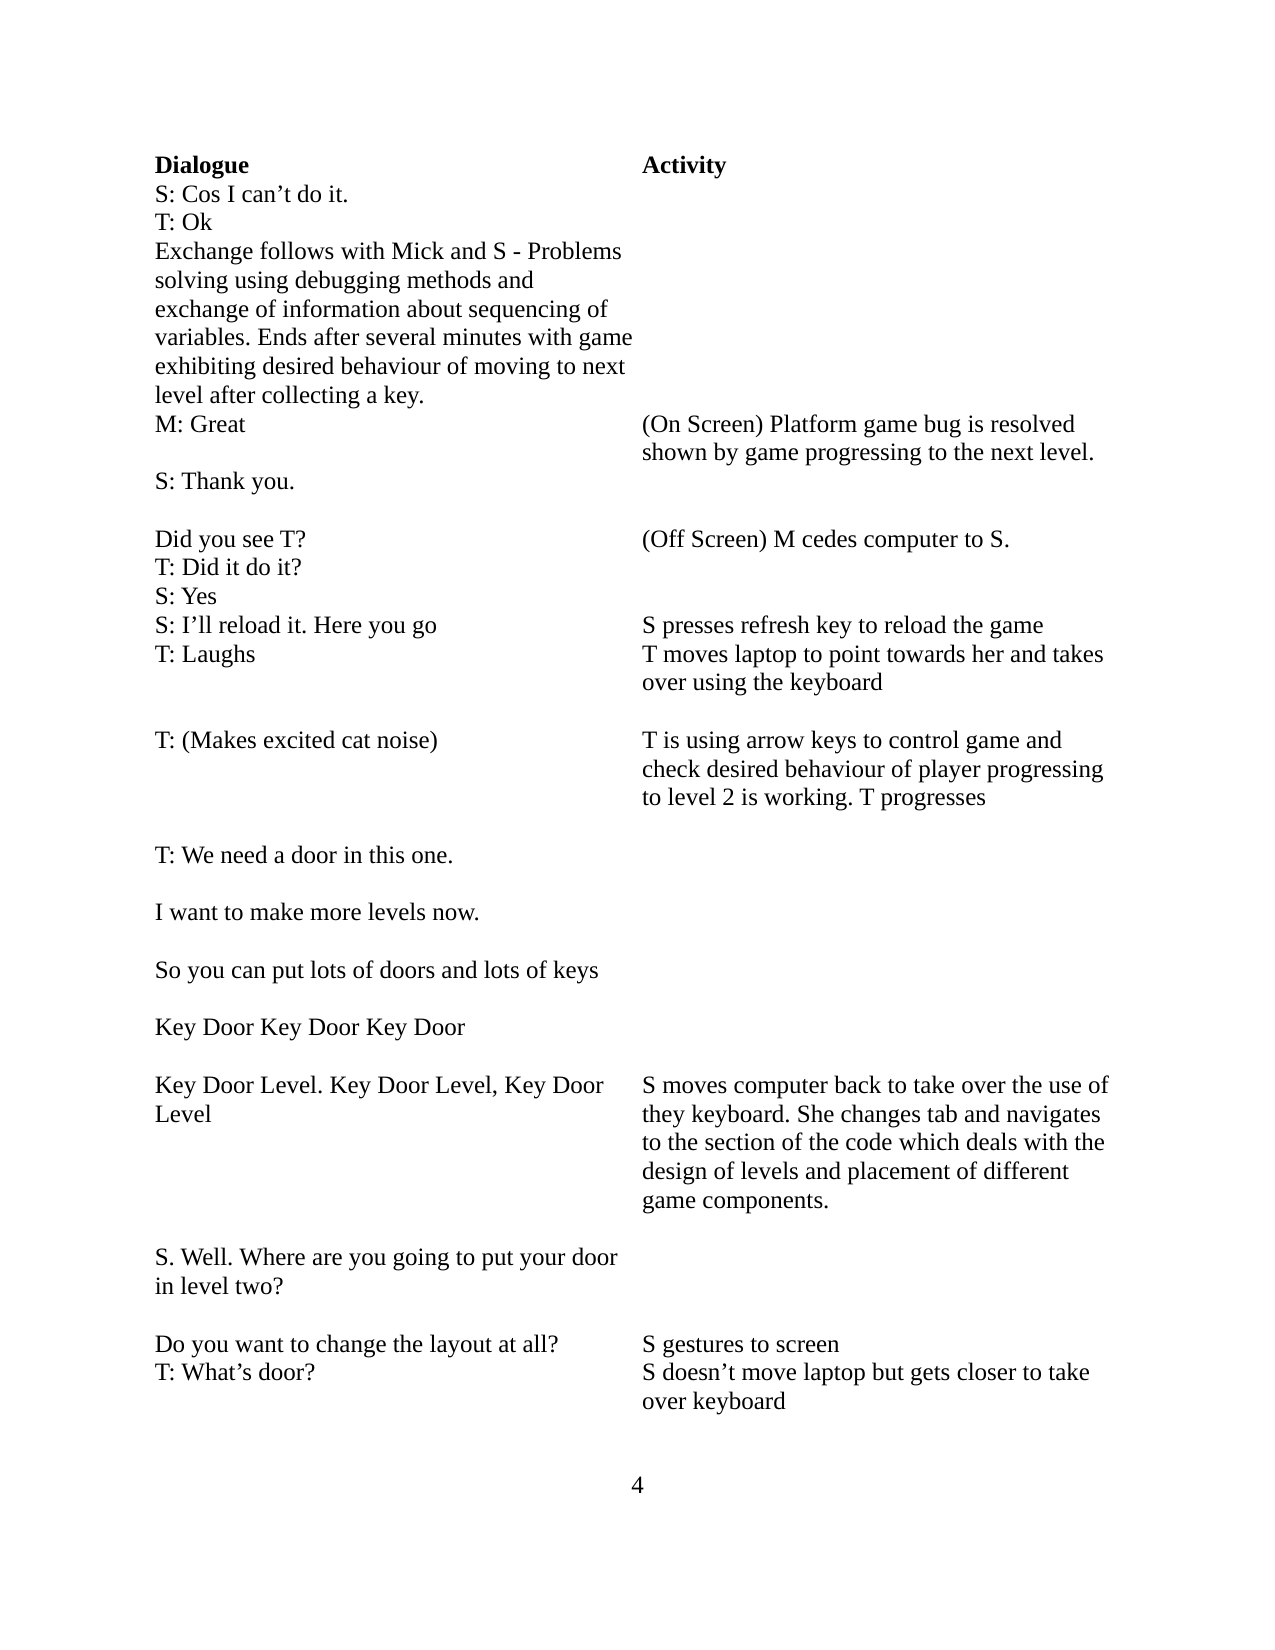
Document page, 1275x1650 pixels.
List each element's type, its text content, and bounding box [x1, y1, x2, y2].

table_cell [638, 553, 1125, 581]
table_cell T: Laughs [150, 639, 637, 696]
table_cell T is using arrow keys to control game and check desired behaviour of player progressing to level 2 is working. T progresses [638, 725, 1125, 811]
table_cell [638, 869, 1125, 897]
table_header Activity [638, 150, 1125, 179]
table_cell [638, 898, 1125, 926]
table_cell [150, 869, 637, 897]
table_cell T: (Makes excited cat noise) [150, 725, 637, 811]
table_cell [638, 581, 1125, 610]
table_cell Key Door Key Door Key Door [150, 1013, 637, 1041]
table_cell [150, 1214, 637, 1242]
table_cell [638, 208, 1125, 236]
table_cell [638, 840, 1125, 869]
table_cell [638, 236, 1125, 409]
table_cell [638, 984, 1125, 1012]
table_cell T: Did it do it? [150, 553, 637, 581]
table_header Dialogue [150, 150, 637, 179]
table_cell M: Great [150, 409, 637, 466]
table_cell [638, 811, 1125, 840]
table_cell So you can put lots of doors and lots of keys [150, 955, 637, 984]
table_cell [150, 495, 637, 524]
table_cell [638, 1243, 1125, 1300]
table_cell [150, 1041, 637, 1070]
table_cell (On Screen) Platform game bug is resolved shown by game progressing to the next level. [638, 409, 1125, 466]
table_cell [638, 1214, 1125, 1242]
table_cell [638, 955, 1125, 984]
table_cell [150, 1300, 637, 1329]
table_cell S moves computer back to take over the use of they keyboard. She changes tab and navigates to the section of the code which deals with the design of levels and placement of different game components. [638, 1070, 1125, 1214]
table_cell [638, 1041, 1125, 1070]
table_cell [638, 466, 1125, 495]
table_cell [150, 984, 637, 1012]
table_cell S doesn’t move laptop but gets closer to take over keyboard [638, 1358, 1125, 1415]
table_cell Exchange follows with Mick and S - Problems solving using debugging methods and exchange of information about sequencing of variables. Ends after several minutes with game exhibiting desired behaviour of moving to next level after collecting a key. [150, 236, 637, 409]
table_cell [150, 926, 637, 955]
table_cell T: Ok [150, 208, 637, 236]
table_cell Did you see T? [150, 524, 637, 552]
table_cell [150, 696, 637, 725]
table_cell S: Thank you. [150, 466, 637, 495]
table_cell S: I’ll reload it. Here you go [150, 610, 637, 639]
table_cell I want to make more levels now. [150, 898, 637, 926]
table_cell [638, 1013, 1125, 1041]
table_cell T: We need a door in this one. [150, 840, 637, 869]
table_cell T: What’s door? [150, 1358, 637, 1415]
table_cell [150, 811, 637, 840]
table_cell Do you want to change the layout at all? [150, 1329, 637, 1357]
table_cell S gestures to screen [638, 1329, 1125, 1357]
table_cell T moves laptop to point towards her and takes over using the keyboard [638, 639, 1125, 696]
table_cell [638, 1300, 1125, 1329]
table_cell Key Door Level. Key Door Level, Key Door Level [150, 1070, 637, 1214]
table_cell S: Cos I can’t do it. [150, 179, 637, 207]
table_cell S presses refresh key to reload the game [638, 610, 1125, 639]
table_cell [638, 495, 1125, 524]
table_cell S. Well. Where are you going to put your door in level two? [150, 1243, 637, 1300]
table_cell [638, 926, 1125, 955]
table_cell (Off Screen) M cedes computer to S. [638, 524, 1125, 552]
table_cell [638, 696, 1125, 725]
table_cell [638, 179, 1125, 207]
table_cell S: Yes [150, 581, 637, 610]
